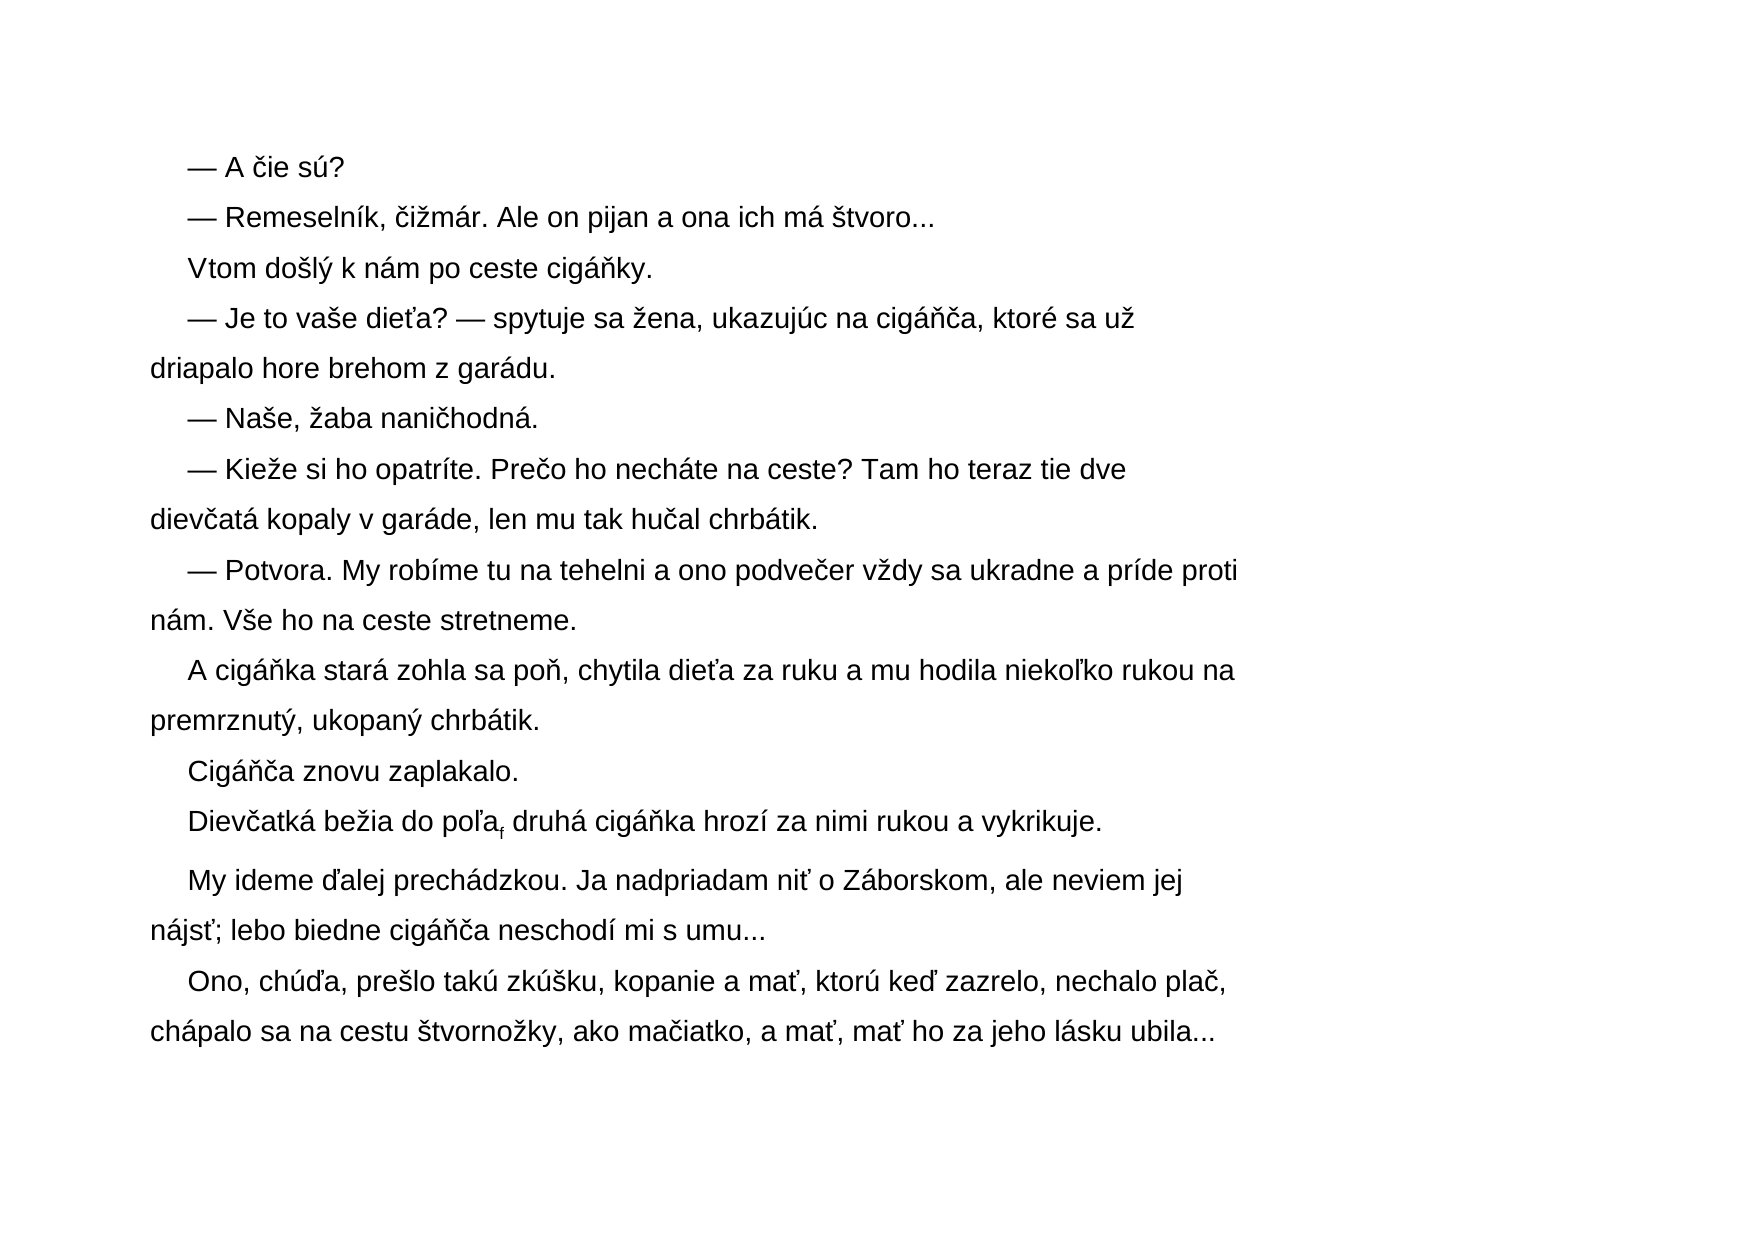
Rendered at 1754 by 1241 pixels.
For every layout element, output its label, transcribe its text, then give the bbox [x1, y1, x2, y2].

text — A čie sú? [150, 150, 1242, 183]
text My ideme ďalej prechádzkou. Ja nadpriadam niť o Záborskom, ale neviem jej nájsť; lebo biedne cigáňča neschodí mi s umu... [150, 863, 1242, 947]
text V tom došlý k nám po ceste cigáňky. [150, 251, 1242, 284]
text — Naše, žaba naničhodná. [150, 402, 1242, 435]
text Dievčatká bežia do poľaf druhá cigáňka hrozí za nimi rukou a vykrikuje. [150, 804, 1242, 843]
text — Potvora. My robíme tu na tehelni a ono podvečer vždy sa ukradne a príde proti nám. Vše ho na ceste stretneme. [150, 552, 1242, 636]
text — Je to vaše dieťa? — spytuje sa žena, uka­zujúc na cigáňča, ktoré sa už driapalo hore brehom z garádu. [150, 301, 1242, 385]
text Ono, chúďa, prešlo takú zkúšku, kopanie a mať, ktorú keď zazrelo, nechalo plač, chápalo sa na cestu štvornožky, ako mačiatko, a mať, mať ho za jeho lásku ubila... [150, 963, 1242, 1047]
text — Kieže si ho opatríte. Prečo ho necháte na ceste? Tam ho teraz tie dve dievčatá kopaly v garáde, len mu tak hučal chrbátik. [150, 452, 1242, 536]
text A cigáňka stará zohla sa poň, chytila dieťa za ruku a mu hodila niekoľko rukou na premrz­nutý, ukopaný chrbátik. [150, 653, 1242, 737]
text — Remeselník, čižmár. Ale on pijan a ona ich má štvoro... [150, 200, 1242, 234]
text Cigáňča znovu zaplakalo. [150, 754, 1242, 787]
